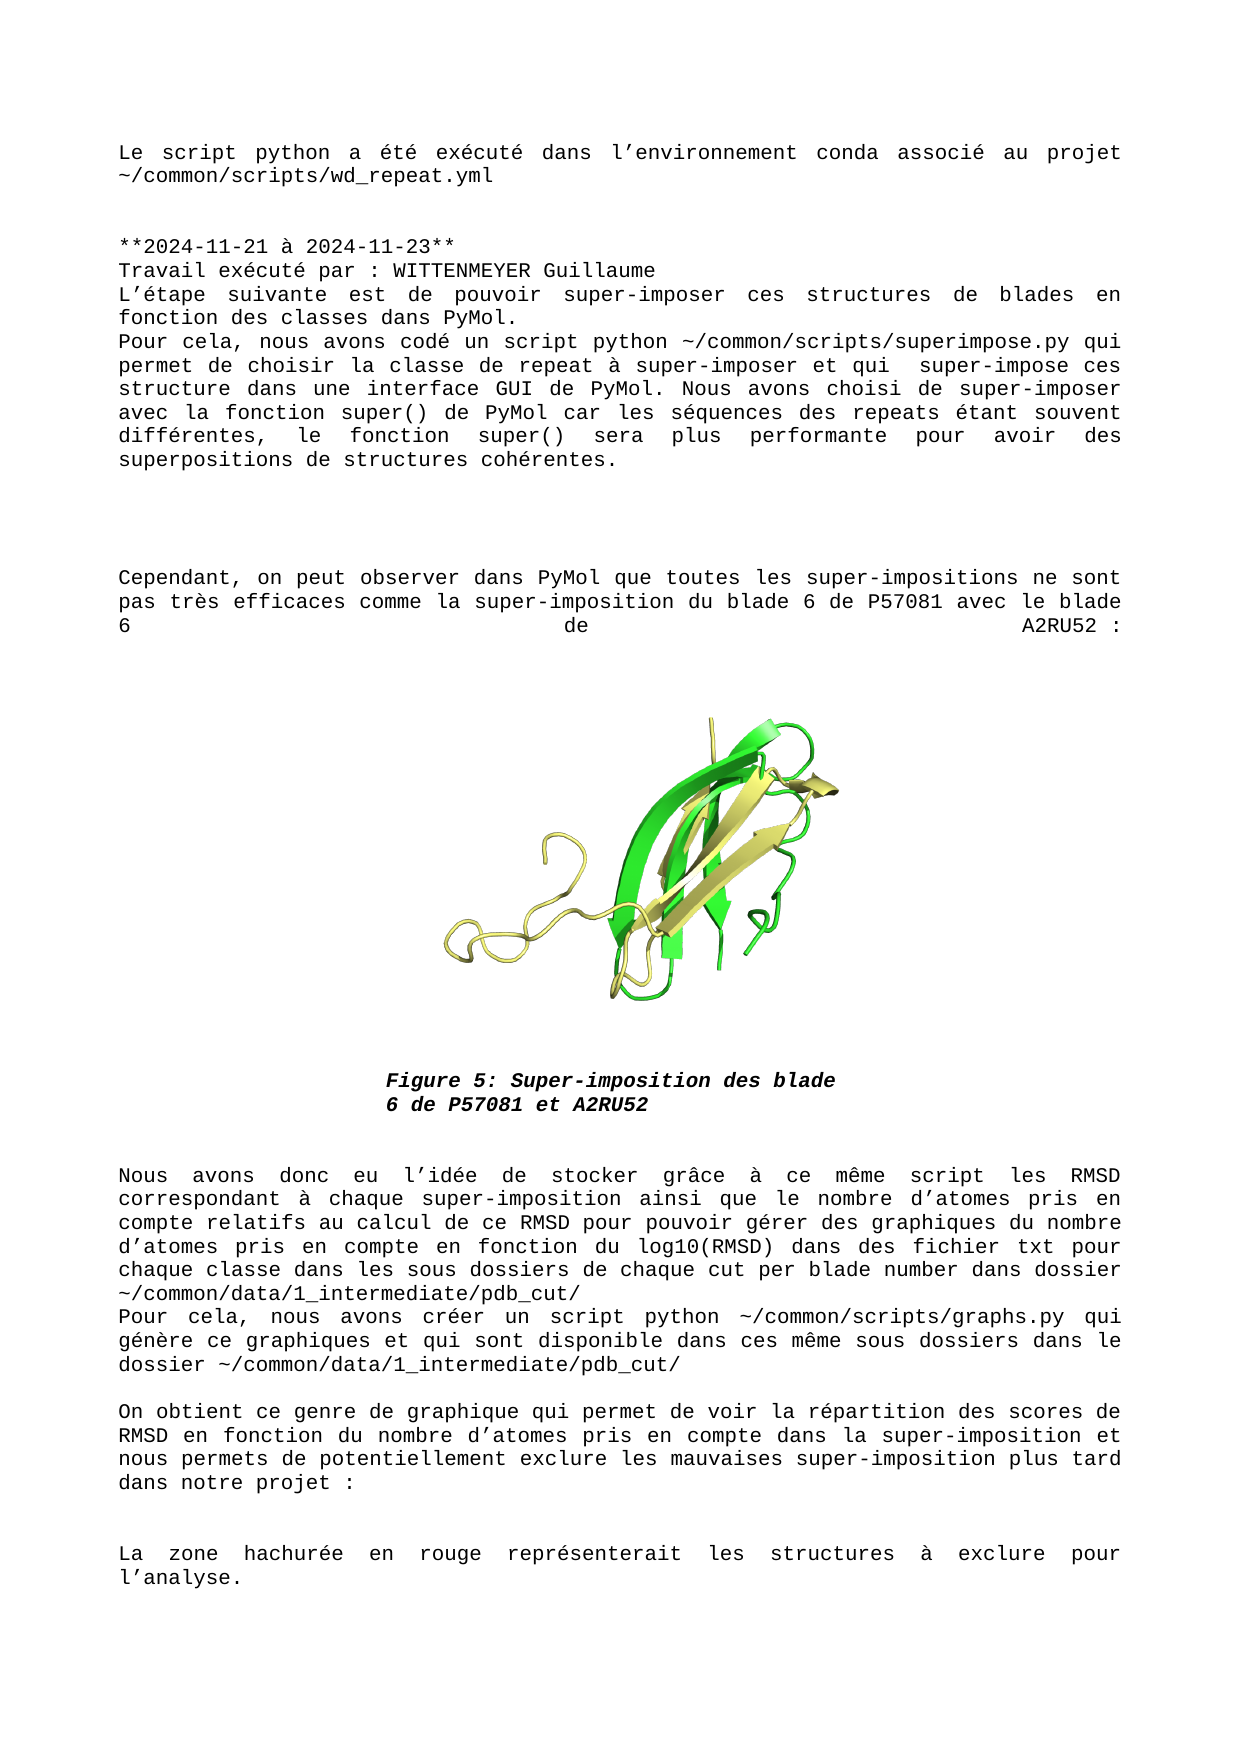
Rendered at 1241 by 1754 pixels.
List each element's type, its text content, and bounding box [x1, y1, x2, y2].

text On obtient ce genre de graphique qui permet de voir la répartition des scores de RMSD en fonction du nombre d’atomes pris en compte dans la super-imposition et nous permets de potentiellement exclure les mauvaises super-imposition plus tard dans notre projet : [118, 1401, 1122, 1496]
text Pour cela, nous avons créer un script python ~/common/scripts/graphs.py qui génère ce graphiques et qui sont disponible dans ces même sous dossiers dans le dossier ~/common/data/1_intermediate/pdb_cut/ [118, 1307, 1122, 1377]
text L’étape suivante est de pouvoir super-imposer ces structures de blades en fonction des classes dans PyMol. [118, 284, 1122, 331]
text Le script python a été exécuté dans l’environnement conda associé au projet ~/common/scripts/wd_repeat.yml [118, 142, 1122, 189]
text Pour cela, nous avons codé un script python ~/common/scripts/superimpose.py qui permet de choisir la classe de repeat à super-imposer et qui super-impose ces structure dans une interface GUI de PyMol. Nous avons choisi de super-imposer avec la fonction super() de PyMol car les séquences des repeats étant souvent différentes, le fonction super() sera plus performante pour avoir des superpositions de structures cohérentes. [118, 331, 1122, 473]
text La zone hachurée en rouge représenterait les structures à exclure pour l’analyse. [118, 1543, 1122, 1590]
text Figure 5: Super-imposition des blade 6 de P57081 et A2RU52 [386, 1071, 855, 1117]
picture [512, 657, 683, 1071]
text Cependant, on peut observer dans PyMol que toutes les super-impositions ne sont pas très efficaces comme la super-imposition du blade 6 de P57081 avec le blade 6 de A2RU52 : Nous avons donc eu l’idée de stocker grâce à ce même script les RMSD correspondant à chaque super-imposition ainsi que le nombre d’atomes pris en compte relatifs au calcul de ce RMSD pour pouvoir gérer des graphiques du nombre d’atomes pris en compte en fonction du log10(RMSD) dans des fichier txt pour chaque classe dans les sous dossiers de chaque cut per blade number dans dossier ~/common/data/1_intermediate/pdb_cut/ [118, 567, 1122, 1307]
text **2024-11-21 à 2024-11-23** [118, 236, 1122, 260]
text Travail exécuté par : WITTENMEYER Guillaume [118, 260, 1122, 284]
